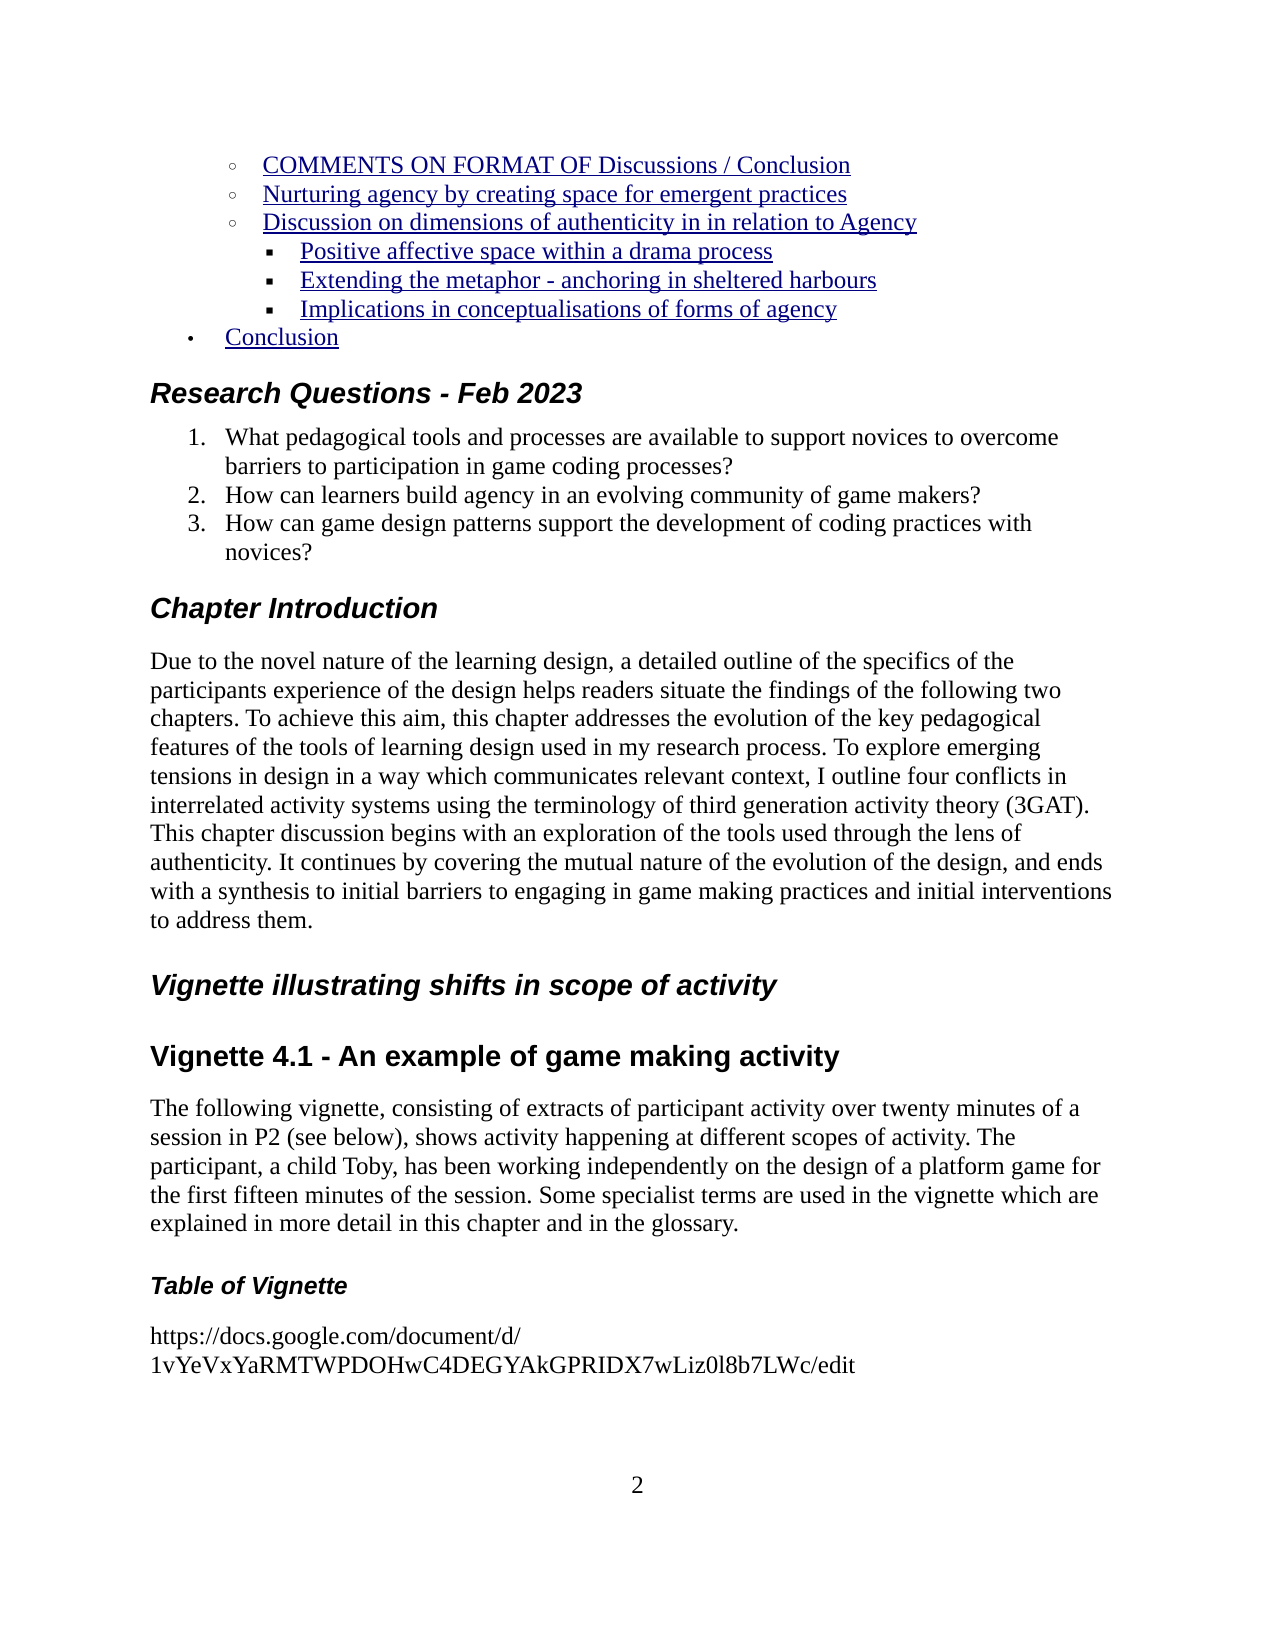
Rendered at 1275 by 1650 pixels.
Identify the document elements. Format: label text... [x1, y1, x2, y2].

list Extending the metaphor - anchoring in sheltered harbours [262, 265, 1125, 294]
list Positive affective space within a drama process [262, 236, 1125, 265]
list What pedagogical tools and processes are available to support novices to overcome barriers to participation in game coding processes? [187, 422, 1125, 480]
subtitle Chapter Introduction [150, 591, 1125, 624]
list Conclusion [187, 322, 1125, 351]
subtitle Research Questions - Feb 2023 [150, 376, 1125, 410]
list How can game design patterns support the development of coding practices with novices? [187, 508, 1125, 566]
text https://docs.google.com/document/d/1vYeVxYaRMTWPDOHwC4DEGYAkGPRIDX7wLiz0l8b7LWc/edit [150, 1321, 1125, 1379]
list Discussion on dimensions of authenticity in in relation to Agency [225, 207, 1125, 236]
text The following vignette, consisting of extracts of participant activity over twenty minutes of a session in P2 (see below), shows activity happening at different scopes of activity. The participant, a child Toby, has been working independently on the design of a platform game for the first fifteen minutes of the session. Some specialist terms are used in the vignette which are explained in more detail in this chapter and in the glossary. [150, 1093, 1125, 1237]
text Due to the novel nature of the learning design, a detailed outline of the specifics of the participants experience of the design helps readers situate the findings of the following two chapters. To achieve this aim, this chapter addresses the evolution of the key pedagogical features of the tools of learning design used in my research process. To explore emerging tensions in design in a way which communicates relevant context, I outline four conflicts in interrelated activity systems using the terminology of third generation activity theory (3GAT). This chapter discussion begins with an exploration of the tools used through the lens of authenticity. It continues by covering the mutual nature of the evolution of the design, and ends with a synthesis to initial barriers to engaging in game making practices and initial interventions to address them. [150, 646, 1125, 933]
list Nurturing agency by creating space for emergent practices [225, 179, 1125, 207]
list Implications in conceptualisations of forms of agency [262, 294, 1125, 322]
subtitle Table of Vignette [150, 1271, 1125, 1300]
subtitle Vignette 4.1 - An example of game making activity [150, 1038, 1125, 1072]
subtitle Vignette illustrating shifts in scope of activity [150, 967, 1125, 1001]
list How can learners build agency in an evolving community of game makers? [187, 480, 1125, 508]
list COMMENTS ON FORMAT OF Discussions / Conclusion [225, 150, 1125, 179]
